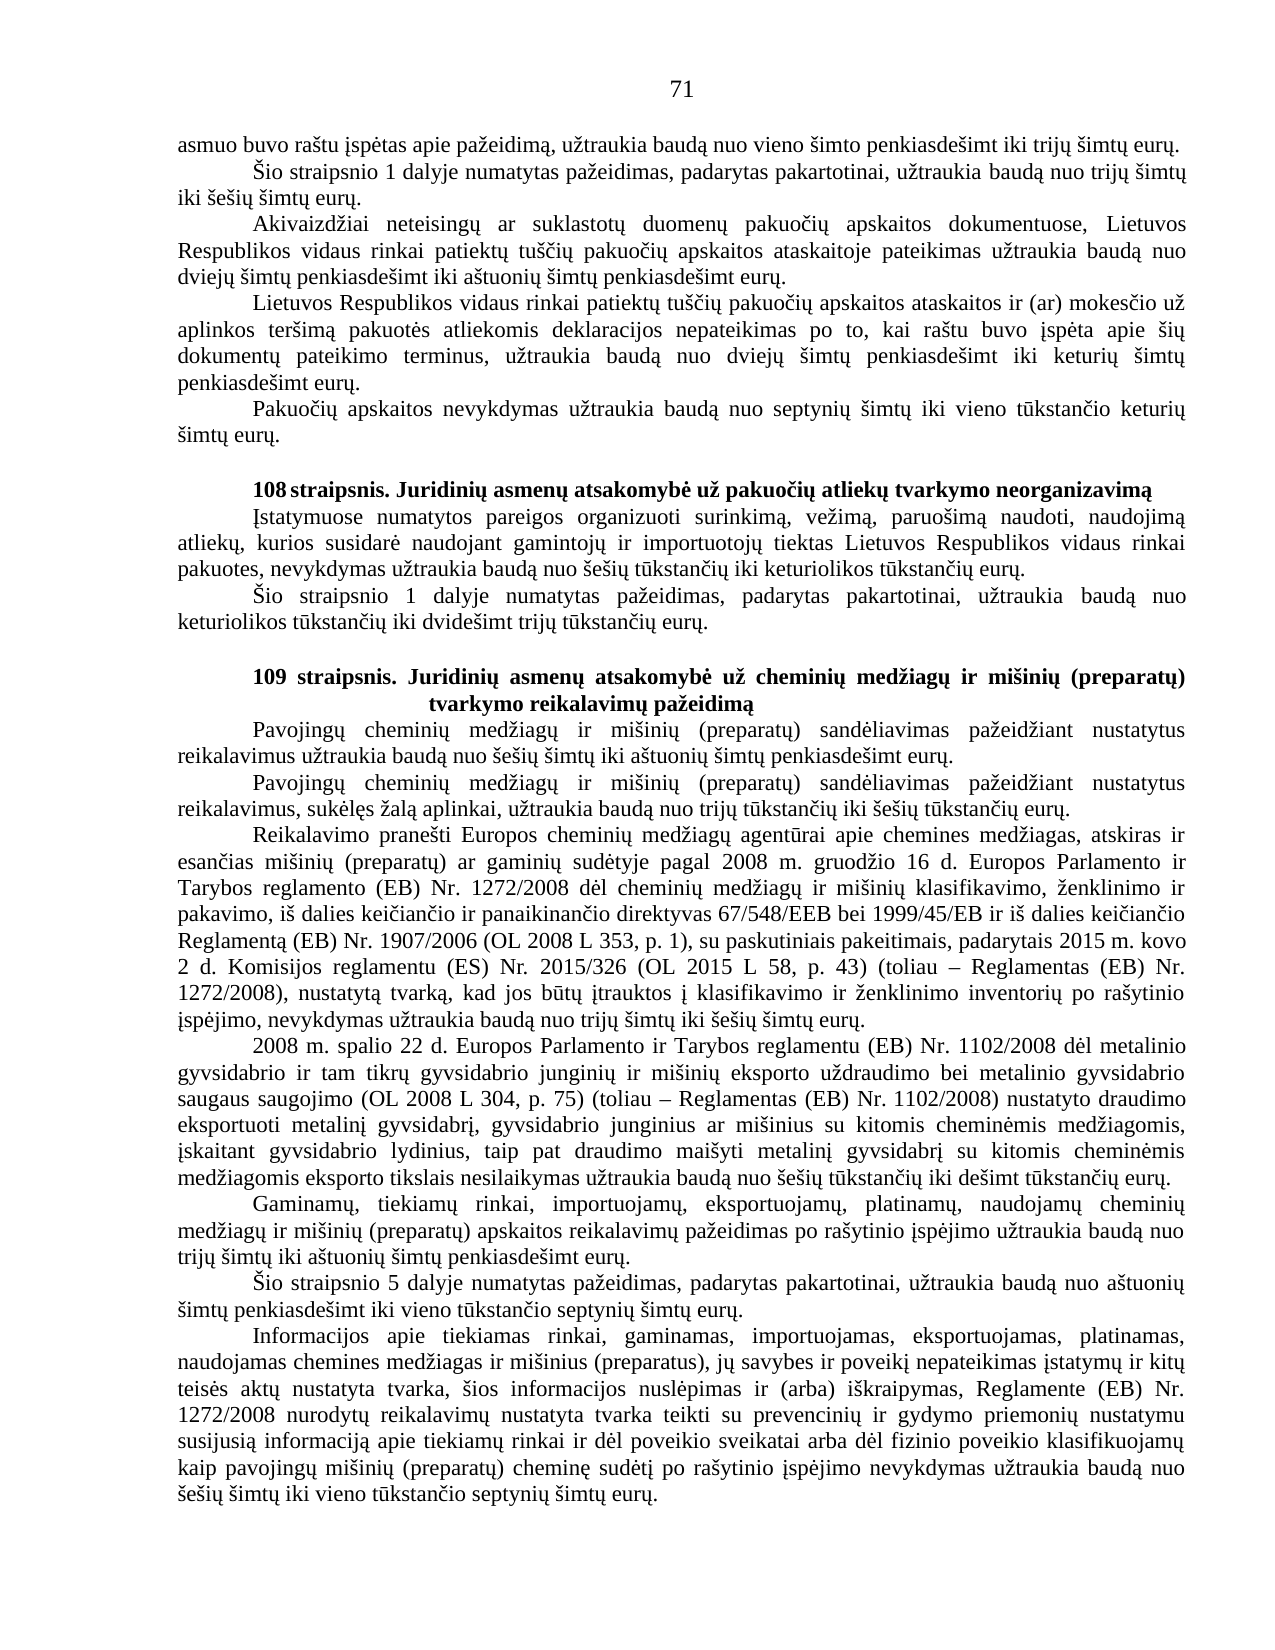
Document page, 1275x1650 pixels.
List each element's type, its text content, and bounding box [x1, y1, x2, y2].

text 109 straipsnis. Juridinių asmenų atsakomybė už cheminių medžiagų ir mišinių (preparatų) tvarkymo reikalavimų pažeidimą [252, 663, 1186, 716]
text Šio straipsnio 1 dalyje numatytas pažeidimas, padarytas pakartotinai, užtraukia baudą nuo keturiolikos tūkstančių iki dvidešimt trijų tūkstančių eurų. [177, 582, 1186, 634]
text Pavojingų cheminių medžiagų ir mišinių (preparatų) sandėliavimas pažeidžiant nustatytus reikalavimus, sukėlęs žalą aplinkai, užtraukia baudą nuo trijų tūkstančių iki šešių tūkstančių eurų. [177, 769, 1186, 821]
text Šio straipsnio 5 dalyje numatytas pažeidimas, padarytas pakartotinai, užtraukia baudą nuo aštuonių šimtų penkiasdešimt iki vieno tūkstančio septynių šimtų eurų. [177, 1269, 1186, 1322]
text Reikalavimo pranešti Europos cheminių medžiagų agentūrai apie chemines medžiagas, atskiras ir esančias mišinių (preparatų) ar gaminių sudėtyje pagal 2008 m. gruodžio 16 d. Europos Parlamento ir Tarybos reglamento (EB) Nr. 1272/2008 dėl cheminių medžiagų ir mišinių klasifikavimo, ženklinimo ir pakavimo, iš dalies keičiančio ir panaikinančio direktyvas 67/548/EEB bei 1999/45/EB ir iš dalies keičiančio Reglamentą (EB) Nr. 1907/2006 (OL 2008 L 353, p. 1), su paskutiniais pakeitimais, padarytais 2015 m. kovo 2 d. Komisijos reglamentu (ES) Nr. 2015/326 (OL 2015 L 58, p. 43) (toliau – Reglamentas (EB) Nr. 1272/2008), nustatytą tvarką, kad jos būtų įtrauktos į klasifikavimo ir ženklinimo inventorių po rašytinio įspėjimo, nevykdymas užtraukia baudą nuo trijų šimtų iki šešių šimtų eurų. [177, 821, 1186, 1032]
text Gaminamų, tiekiamų rinkai, importuojamų, eksportuojamų, platinamų, naudojamų cheminių medžiagų ir mišinių (preparatų) apskaitos reikalavimų pažeidimas po rašytinio įspėjimo užtraukia baudą nuo trijų šimtų iki aštuonių šimtų penkiasdešimt eurų. [177, 1190, 1186, 1269]
text Lietuvos Respublikos vidaus rinkai patiektų tuščių pakuočių apskaitos ataskaitos ir (ar) mokesčio už aplinkos teršimą pakuotės atliekomis deklaracijos nepateikimas po to, kai raštu buvo įspėta apie šių dokumentų pateikimo terminus, užtraukia baudą nuo dviejų šimtų penkiasdešimt iki keturių šimtų penkiasdešimt eurų. [177, 289, 1186, 395]
text Pavojingų cheminių medžiagų ir mišinių (preparatų) sandėliavimas pažeidžiant nustatytus reikalavimus užtraukia baudą nuo šešių šimtų iki aštuonių šimtų penkiasdešimt eurų. [177, 716, 1186, 769]
text asmuo buvo raštu įspėtas apie pažeidimą, užtraukia baudą nuo vieno šimto penkiasdešimt iki trijų šimtų eurų. [177, 131, 1186, 158]
text Akivaizdžiai neteisingų ar suklastotų duomenų pakuočių apskaitos dokumentuose, Lietuvos Respublikos vidaus rinkai patiektų tuščių pakuočių apskaitos ataskaitoje pateikimas užtraukia baudą nuo dviejų šimtų penkiasdešimt iki aštuonių šimtų penkiasdešimt eurų. [177, 210, 1186, 289]
text 2008 m. spalio 22 d. Europos Parlamento ir Tarybos reglamentu (EB) Nr. 1102/2008 dėl metalinio gyvsidabrio ir tam tikrų gyvsidabrio junginių ir mišinių eksporto uždraudimo bei metalinio gyvsidabrio saugaus saugojimo (OL 2008 L 304, p. 75) (toliau – Reglamentas (EB) Nr. 1102/2008) nustatyto draudimo eksportuoti metalinį gyvsidabrį, gyvsidabrio junginius ar mišinius su kitomis cheminėmis medžiagomis, įskaitant gyvsidabrio lydinius, taip pat draudimo maišyti metalinį gyvsidabrį su kitomis cheminėmis medžiagomis eksporto tikslais nesilaikymas užtraukia baudą nuo šešių tūkstančių iki dešimt tūkstančių eurų. [177, 1032, 1186, 1190]
text Įstatymuose numatytos pareigos organizuoti surinkimą, vežimą, paruošimą naudoti, naudojimą atliekų, kurios susidarė naudojant gamintojų ir importuotojų tiektas Lietuvos Respublikos vidaus rinkai pakuotes, nevykdymas užtraukia baudą nuo šešių tūkstančių iki keturiolikos tūkstančių eurų. [177, 503, 1186, 582]
text Informacijos apie tiekiamas rinkai, gaminamas, importuojamas, eksportuojamas, platinamas, naudojamas chemines medžiagas ir mišinius (preparatus), jų savybes ir poveikį nepateikimas įstatymų ir kitų teisės aktų nustatyta tvarka, šios informacijos nuslėpimas ir (arba) iškraipymas, Reglamente (EB) Nr. 1272/2008 nurodytų reikalavimų nustatyta tvarka teikti su prevencinių ir gydymo priemonių nustatymu susijusią informaciją apie tiekiamų rinkai ir dėl poveikio sveikatai arba dėl fizinio poveikio klasifikuojamų kaip pavojingų mišinių (preparatų) cheminę sudėtį po rašytinio įspėjimo nevykdymas užtraukia baudą nuo šešių šimtų iki vieno tūkstančio septynių šimtų eurų. [177, 1322, 1186, 1507]
text Pakuočių apskaitos nevykdymas užtraukia baudą nuo septynių šimtų iki vieno tūkstančio keturių šimtų eurų. [177, 395, 1186, 448]
text 108 straipsnis. Juridinių asmenų atsakomybė už pakuočių atliekų tvarkymo neorganizavimą [252, 476, 1186, 503]
text Šio straipsnio 1 dalyje numatytas pažeidimas, padarytas pakartotinai, užtraukia baudą nuo trijų šimtų iki šešių šimtų eurų. [177, 158, 1186, 210]
